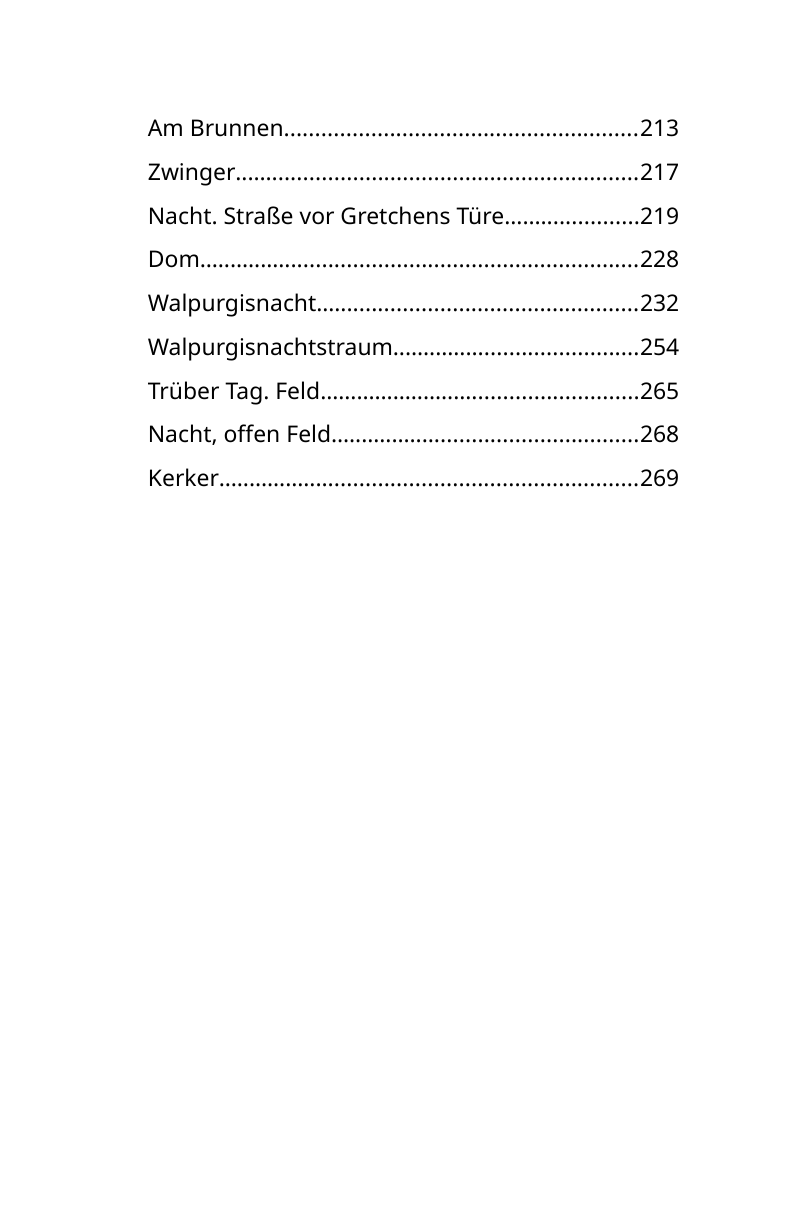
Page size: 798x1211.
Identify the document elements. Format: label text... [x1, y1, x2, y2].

text Zwinger 217 [148, 156, 679, 187]
text Walpurgisnacht 232 [148, 287, 679, 318]
text Nacht. Straße vor Gretchens Türe 219 [148, 200, 679, 231]
text Trüber Tag. Feld. 265 [148, 375, 679, 406]
text Am Brunnen 213 [148, 112, 679, 143]
text Nacht, offen Feld. 268 [148, 418, 679, 450]
text Dom 228 [148, 243, 679, 275]
text Walpurgisnachtstraum 254 [148, 331, 679, 362]
text Kerker 269 [148, 462, 679, 493]
